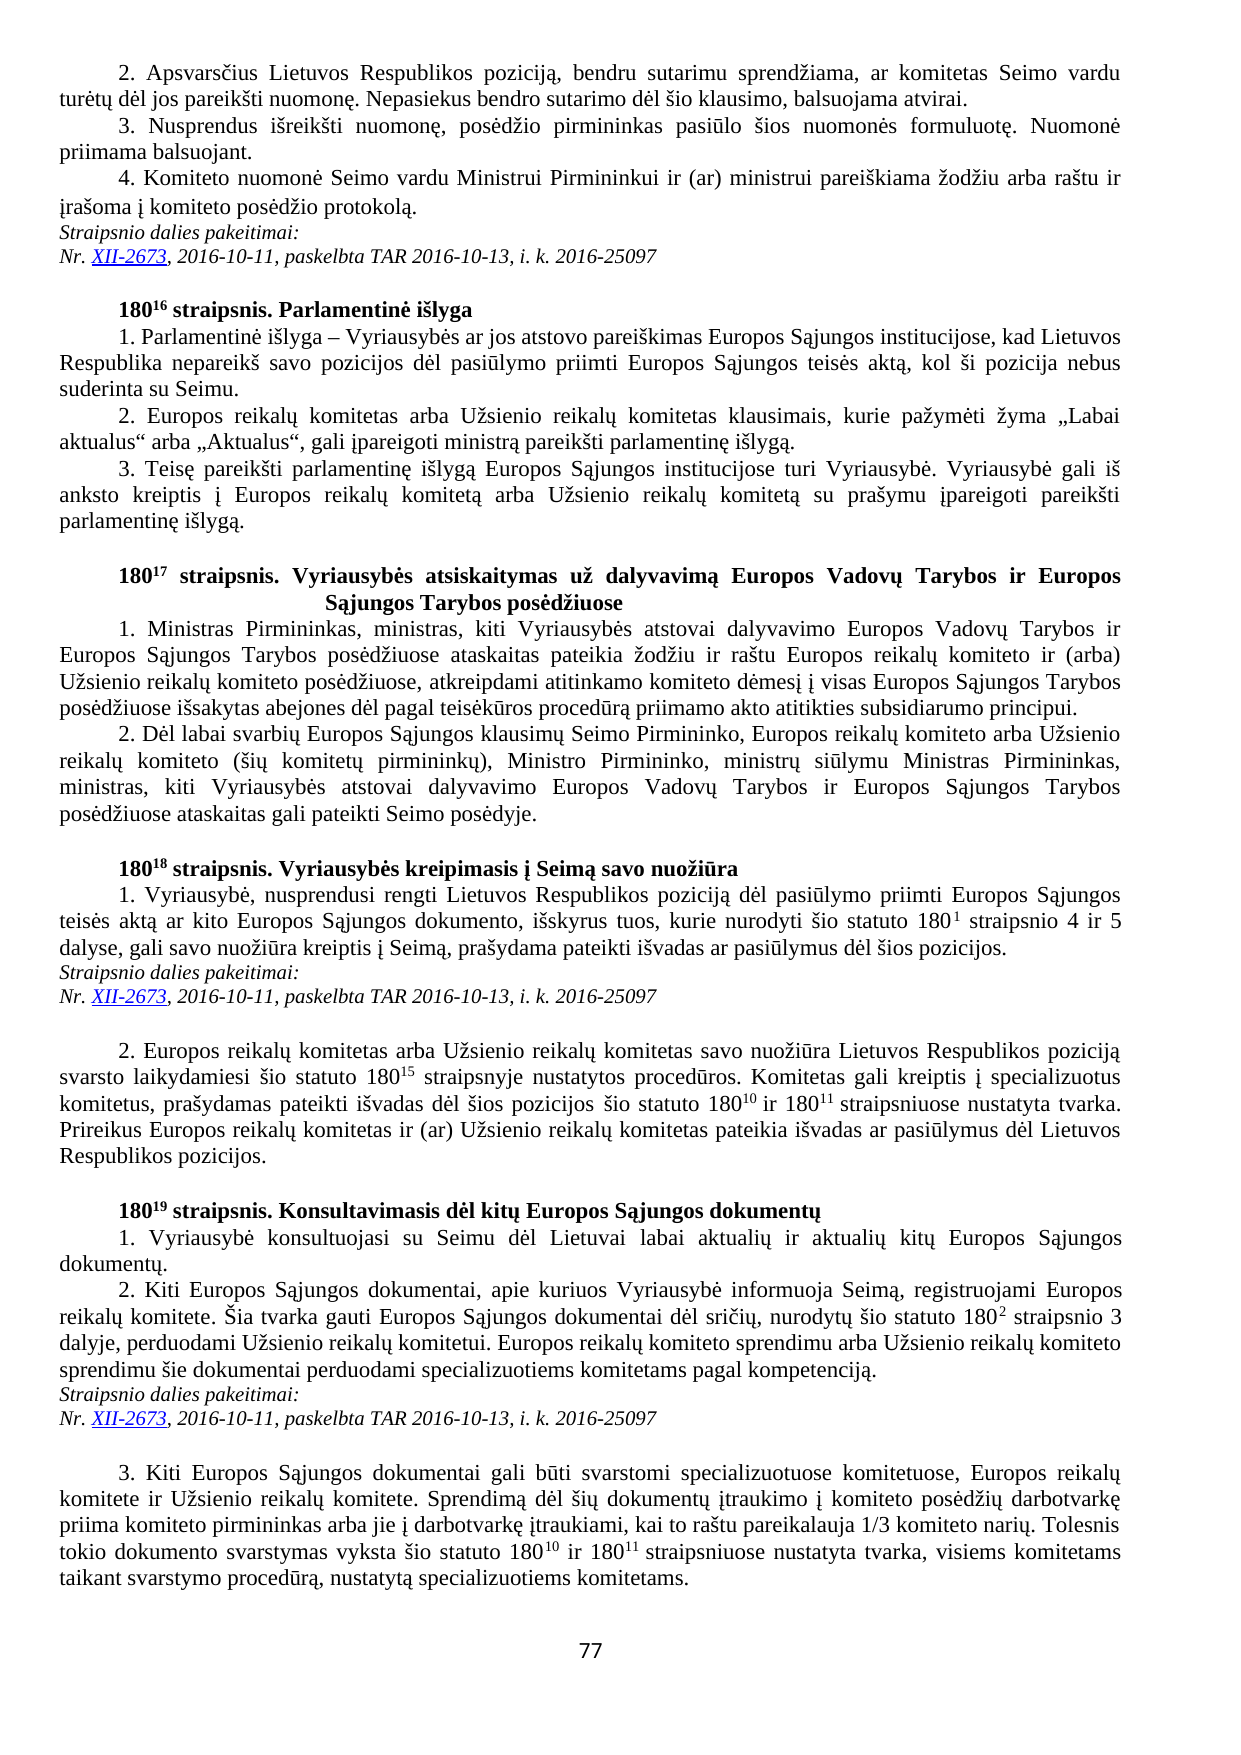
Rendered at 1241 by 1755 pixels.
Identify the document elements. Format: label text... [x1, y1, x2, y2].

text 1. Parlamentinė išlyga – Vyriausybės ar jos atstovo pareiškimas Europos Sąjungos institucijose, kad Lietuvos Respublika nepareikš savo pozicijos dėl pasiūlymo priimti Europos Sąjungos teisės aktą, kol ši pozicija nebus suderinta su Seimu. [59, 323, 1122, 402]
text 2. Europos reikalų komitetas arba Užsienio reikalų komitetas savo nuožiūra Lietuvos Respublikos poziciją svarsto laikydamiesi šio statuto 18015 straipsnyje nustatytos procedūros. Komitetas gali kreiptis į specializuotus komitetus, prašydamas pateikti išvadas dėl šios pozicijos šio statuto 18010 ir 18011 straipsniuose nustatyta tvarka. Prireikus Europos reikalų komitetas ir (ar) Užsienio reikalų komitetas pateikia išvadas ar pasiūlymus dėl Lietuvos Respublikos pozicijos. [59, 1037, 1122, 1169]
text 2. Kiti Europos Sąjungos dokumentai, apie kuriuos Vyriausybė informuoja Seimą, registruojami Europos reikalų komitete. Šia tvarka gauti Europos Sąjungos dokumentai dėl sričių, nurodytų šio statuto 1802 straipsnio 3 dalyje, perduodami Užsienio reikalų komitetui. Europos reikalų komiteto sprendimu arba Užsienio reikalų komiteto sprendimu šie dokumentai perduodami specializuotiems komitetams pagal kompetenciją. [59, 1277, 1122, 1382]
text 3. Teisę pareikšti parlamentinę išlygą Europos Sąjungos institucijose turi Vyriausybė. Vyriausybė gali iš anksto kreiptis į Europos reikalų komitetą arba Užsienio reikalų komitetą su prašymu įpareigoti pareikšti parlamentinę išlygą. [59, 454, 1122, 534]
text Straipsnio dalies pakeitimai: [59, 219, 1122, 244]
text 18018 straipsnis. Vyriausybės kreipimasis į Seimą savo nuožiūra [59, 855, 1122, 881]
text Nr. XII-2673, 2016-10-11, paskelbta TAR 2016-10-13, i. k. 2016-25097 [59, 984, 1122, 1008]
text 18019 straipsnis. Konsultavimasis dėl kitų Europos Sąjungos dokumentų [59, 1197, 1122, 1224]
text 2. Apsvarsčius Lietuvos Respublikos poziciją, bendru sutarimu sprendžiama, ar komitetas Seimo vardu turėtų dėl jos pareikšti nuomonę. Nepasiekus bendro sutarimo dėl šio klausimo, balsuojama atvirai. [59, 59, 1122, 112]
text 4. Komiteto nuomonė Seimo vardu Ministrui Pirmininkui ir (ar) ministrui pareiškiama žodžiu arba raštu ir įrašoma į komiteto posėdžio protokolą. [59, 164, 1122, 219]
text 2. Europos reikalų komitetas arba Užsienio reikalų komitetas klausimais, kurie pažymėti žyma „Labai aktualus“ arba „Aktualus“, gali įpareigoti ministrą pareikšti parlamentinę išlygą. [59, 402, 1122, 454]
text 1. Ministras Pirmininkas, ministras, kiti Vyriausybės atstovai dalyvavimo Europos Vadovų Tarybos ir Europos Sąjungos Tarybos posėdžiuose ataskaitas pateikia žodžiu ir raštu Europos reikalų komiteto ir (arba) Užsienio reikalų komiteto posėdžiuose, atkreipdami atitinkamo komiteto dėmesį į visas Europos Sąjungos Tarybos posėdžiuose išsakytas abejones dėl pagal teisėkūros procedūrą priimamo akto atitikties subsidiarumo principui. [59, 615, 1122, 721]
text Nr. XII-2673, 2016-10-11, paskelbta TAR 2016-10-13, i. k. 2016-25097 [59, 1406, 1122, 1430]
text Straipsnio dalies pakeitimai: [59, 1382, 1122, 1406]
text 1. Vyriausybė konsultuojasi su Seimu dėl Lietuvai labai aktualių ir aktualių kitų Europos Sąjungos dokumentų. [59, 1224, 1122, 1277]
text 18017 straipsnis. Vyriausybės atsiskaitymas už dalyvavimą Europos Vadovų Tarybos ir Europos Sąjungos Tarybos posėdžiuose [118, 562, 1122, 615]
text 1. Vyriausybė, nusprendusi rengti Lietuvos Respublikos poziciją dėl pasiūlymo priimti Europos Sąjungos teisės aktą ar kito Europos Sąjungos dokumento, išskyrus tuos, kurie nurodyti šio statuto 1801 straipsnio 4 ir 5 dalyse, gali savo nuožiūra kreiptis į Seimą, prašydama pateikti išvadas ar pasiūlymus dėl šios pozicijos. [59, 881, 1122, 960]
text 3. Kiti Europos Sąjungos dokumentai gali būti svarstomi specializuotuose komitetuose, Europos reikalų komitete ir Užsienio reikalų komitete. Sprendimą dėl šių dokumentų įtraukimo į komiteto posėdžių darbotvarkę priima komiteto pirmininkas arba jie į darbotvarkę įtraukiami, kai to raštu pareikalauja 1/3 komiteto narių. Tolesnis tokio dokumento svarstymas vyksta šio statuto 18010 ir 18011 straipsniuose nustatyta tvarka, visiems komitetams taikant svarstymo procedūrą, nustatytą specializuotiems komitetams. [59, 1459, 1122, 1591]
text 18016 straipsnis. Parlamentinė išlyga [59, 296, 1122, 323]
text 2. Dėl labai svarbių Europos Sąjungos klausimų Seimo Pirmininko, Europos reikalų komiteto arba Užsienio reikalų komiteto (šių komitetų pirmininkų), Ministro Pirmininko, ministrų siūlymu Ministras Pirmininkas, ministras, kiti Vyriausybės atstovai dalyvavimo Europos Vadovų Tarybos ir Europos Sąjungos Tarybos posėdžiuose ataskaitas gali pateikti Seimo posėdyje. [59, 721, 1122, 826]
text Nr. XII-2673, 2016-10-11, paskelbta TAR 2016-10-13, i. k. 2016-25097 [59, 244, 1122, 268]
text Straipsnio dalies pakeitimai: [59, 960, 1122, 984]
text 3. Nusprendus išreikšti nuomonę, posėdžio pirmininkas pasiūlo šios nuomonės formuluotę. Nuomonė priimama balsuojant. [59, 112, 1122, 164]
